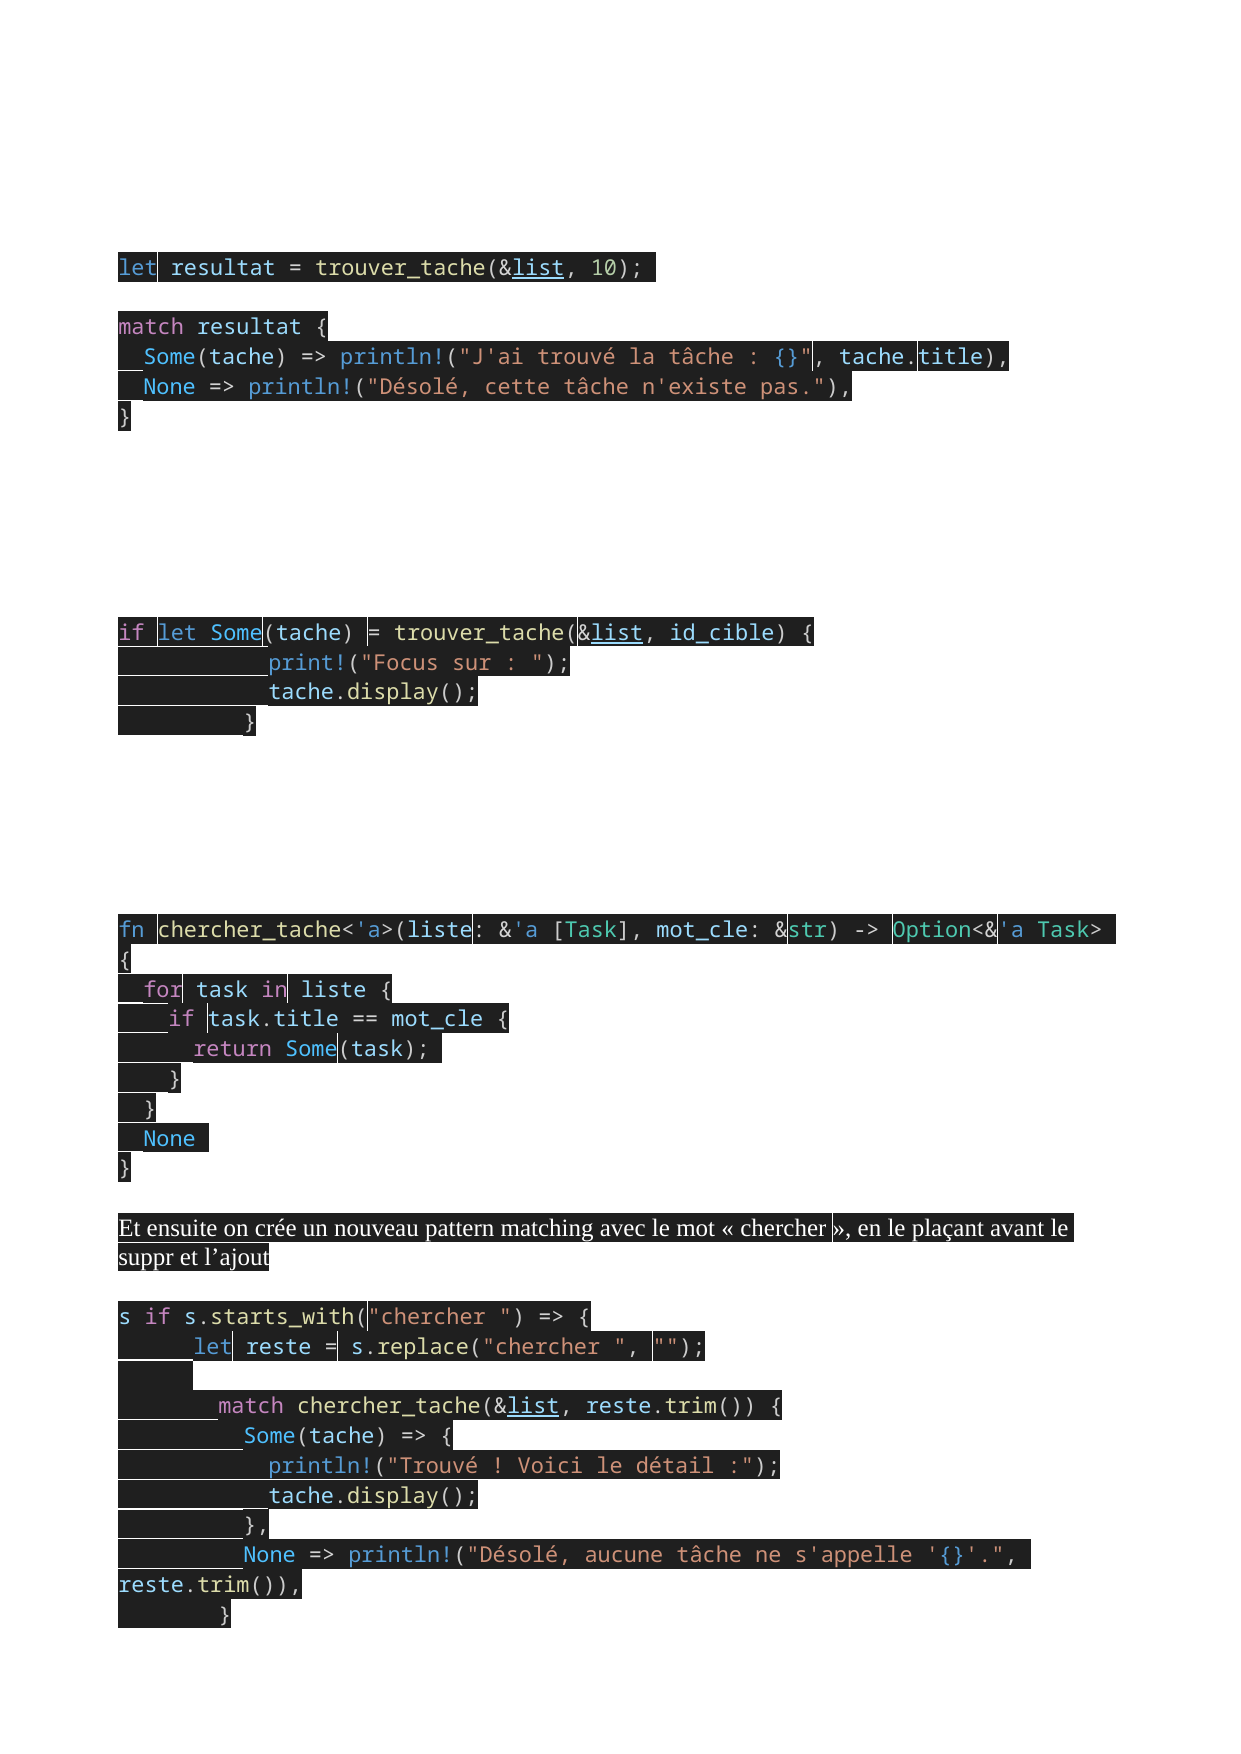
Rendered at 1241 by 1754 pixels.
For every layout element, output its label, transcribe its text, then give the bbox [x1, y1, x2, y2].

text None => println!("Désolé, aucune tâche ne s'appelle '{}'.", reste.trim()), [118, 1539, 1122, 1599]
text } [118, 1093, 1122, 1122]
text s if s.starts_with("chercher ") => { [118, 1301, 1122, 1331]
text None [118, 1122, 1122, 1152]
text } [118, 401, 1122, 431]
text match chercher_tache(&list, reste.trim()) { [118, 1390, 1122, 1420]
text print!("Focus sur : "); [118, 646, 1122, 676]
text let reste = s.replace("chercher ", ""); [118, 1331, 1122, 1361]
text 18.2 — Ouvrir la boîte avec match [118, 199, 1122, 232]
text if let Some(tache) = trouver_tache(&list, id_cible) { [118, 617, 1122, 646]
text } [118, 706, 1122, 736]
text if task.title == mot_cle { [118, 1003, 1122, 1033]
text match resultat { [118, 311, 1122, 341]
text 18.3 — Ouvrir la boîte avec if let [118, 516, 1122, 549]
text None => println!("Désolé, cette tâche n'existe pas."), [118, 371, 1122, 401]
text tache.display(); [118, 676, 1122, 706]
text println!("Trouvé ! Voici le détail :"); [118, 1450, 1122, 1479]
text } [118, 1152, 1122, 1182]
text } [118, 1063, 1122, 1093]
text for task in liste { [118, 973, 1122, 1003]
text Ici on est obligé de dire ce qui se passe si c’est vide [118, 431, 1122, 497]
text Some(tache) => { [118, 1420, 1122, 1450]
text On commence par rajouter la fonction chercher_tache en dehors de la fonction main bien sûr : [118, 866, 1122, 895]
text Note : c’est ce qu’on a fait dans la fonction trouver_tache. [118, 118, 1122, 180]
text Dans le pattern matching ‘voir’ : [118, 569, 1122, 598]
text tache.display(); [118, 1479, 1122, 1509]
text 18.4 — Rechercher une tâche [118, 813, 1122, 847]
text fn chercher_tache<'a>(liste: &'a [Task], mot_cle: &str) -> Option<&'a Task> { [118, 914, 1122, 973]
text } [118, 1599, 1122, 1628]
text C’est le si et seulement si il y a une valeur, et on s’en fiche s’il n’y en a pas. [118, 766, 1122, 794]
text }, [118, 1509, 1122, 1539]
text return Some(task); [118, 1033, 1122, 1063]
text let resultat = trouver_tache(&list, 10); [118, 252, 1122, 282]
text Some(tache) => println!("J'ai trouvé la tâche : {}", tache.title), [118, 341, 1122, 371]
text Et ensuite on crée un nouveau pattern matching avec le mot « chercher », en le plaçant avant le suppr et l’ajout [118, 1212, 1122, 1271]
